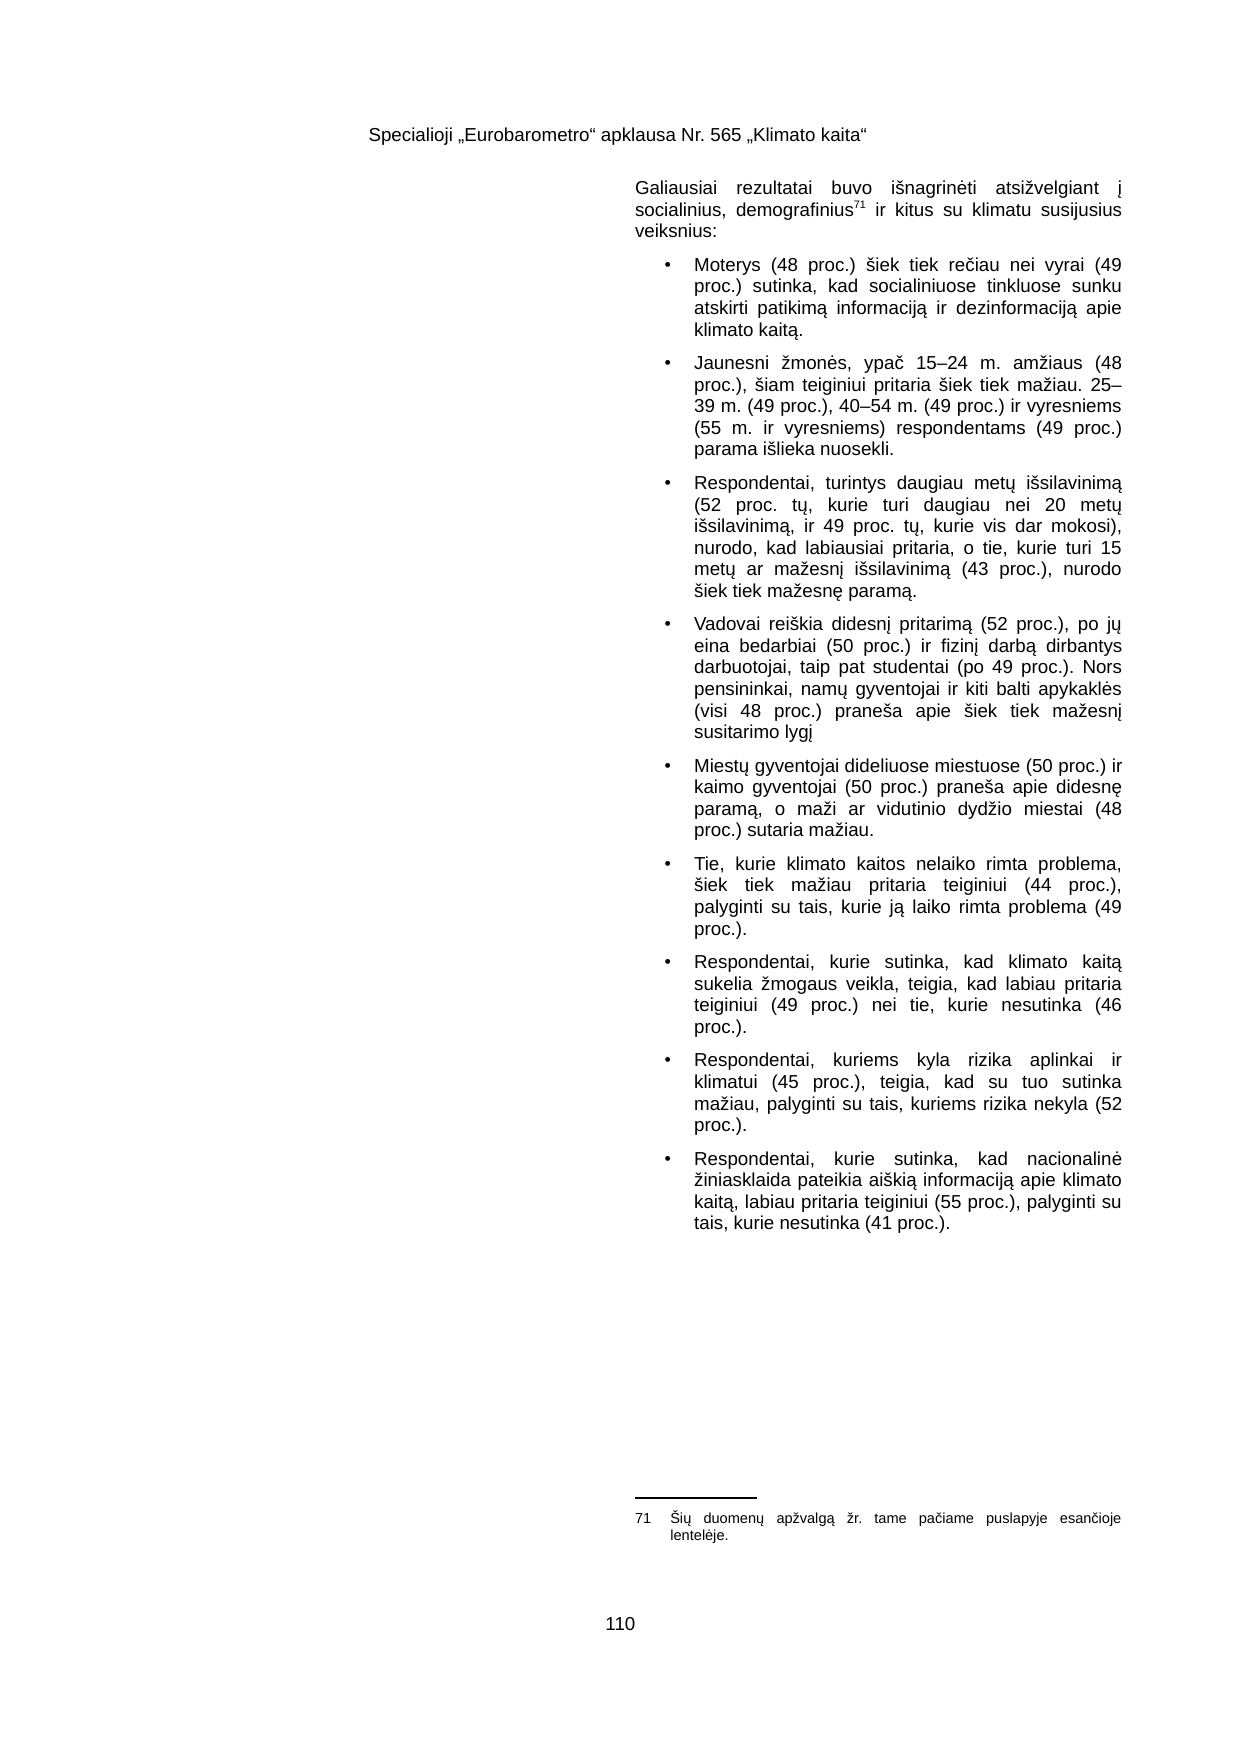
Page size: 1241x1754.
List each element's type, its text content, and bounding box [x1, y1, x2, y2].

list Vadovai reiškia didesnį pritarimą (52 proc.), po jų eina bedarbiai (50 proc.) ir fizinį darbą dirbantys darbuotojai, taip pat studentai (po 49 proc.). Nors pensininkai, namų gyventojai ir kiti balti apykaklės (visi 48 proc.) praneša apie šiek tiek mažesnį susitarimo lygį [664, 613, 1122, 742]
list Respondentai, kurie sutinka, kad nacionalinė žiniasklaida pateikia aiškią informaciją apie klimato kaitą, labiau pritaria teiginiui (55 proc.), palyginti su tais, kurie nesutinka (41 proc.). [664, 1147, 1122, 1234]
list Jaunesni žmonės, ypač 15–24 m. amžiaus (48 proc.), šiam teiginiui pritaria šiek tiek mažiau. 25–39 m. (49 proc.), 40–54 m. (49 proc.) ir vyresniems (55 m. ir vyresniems) respondentams (49 proc.) parama išlieka nuosekli. [664, 352, 1122, 460]
text Šių duomenų apžvalgą žr. tame pačiame puslapyje esančioje lentelėje. [635, 1510, 1122, 1543]
list Tie, kurie klimato kaitos nelaiko rimta problema, šiek tiek mažiau pritaria teiginiui (44 proc.), palyginti su tais, kurie ją laiko rimta problema (49 proc.). [664, 853, 1122, 939]
text Galiausiai rezultatai buvo išnagrinėti atsižvelgiant į socialinius, demografinius ir kitus su klimatu susijusius veiksnius: [635, 177, 1122, 242]
list Respondentai, kurie sutinka, kad klimato kaitą sukelia žmogaus veikla, teigia, kad labiau pritaria teiginiui (49 proc.) nei tie, kurie nesutinka (46 proc.). [664, 951, 1122, 1037]
list Moterys (48 proc.) šiek tiek rečiau nei vyrai (49 proc.) sutinka, kad socialiniuose tinkluose sunku atskirti patikimą informaciją ir dezinformaciją apie klimato kaitą. [664, 254, 1122, 340]
list Miestų gyventojai dideliuose miestuose (50 proc.) ir kaimo gyventojai (50 proc.) praneša apie didesnę paramą, o maži ar vidutinio dydžio miestai (48 proc.) sutaria mažiau. [664, 754, 1122, 841]
list Respondentai, turintys daugiau metų išsilavinimą (52 proc. tų, kurie turi daugiau nei 20 metų išsilavinimą, ir 49 proc. tų, kurie vis dar mokosi), nurodo, kad labiausiai pritaria, o tie, kurie turi 15 metų ar mažesnį išsilavinimą (43 proc.), nurodo šiek tiek mažesnę paramą. [664, 472, 1122, 601]
list Respondentai, kuriems kyla rizika aplinkai ir klimatui (45 proc.), teigia, kad su tuo sutinka mažiau, palyginti su tais, kuriems rizika nekyla (52 proc.). [664, 1049, 1122, 1135]
